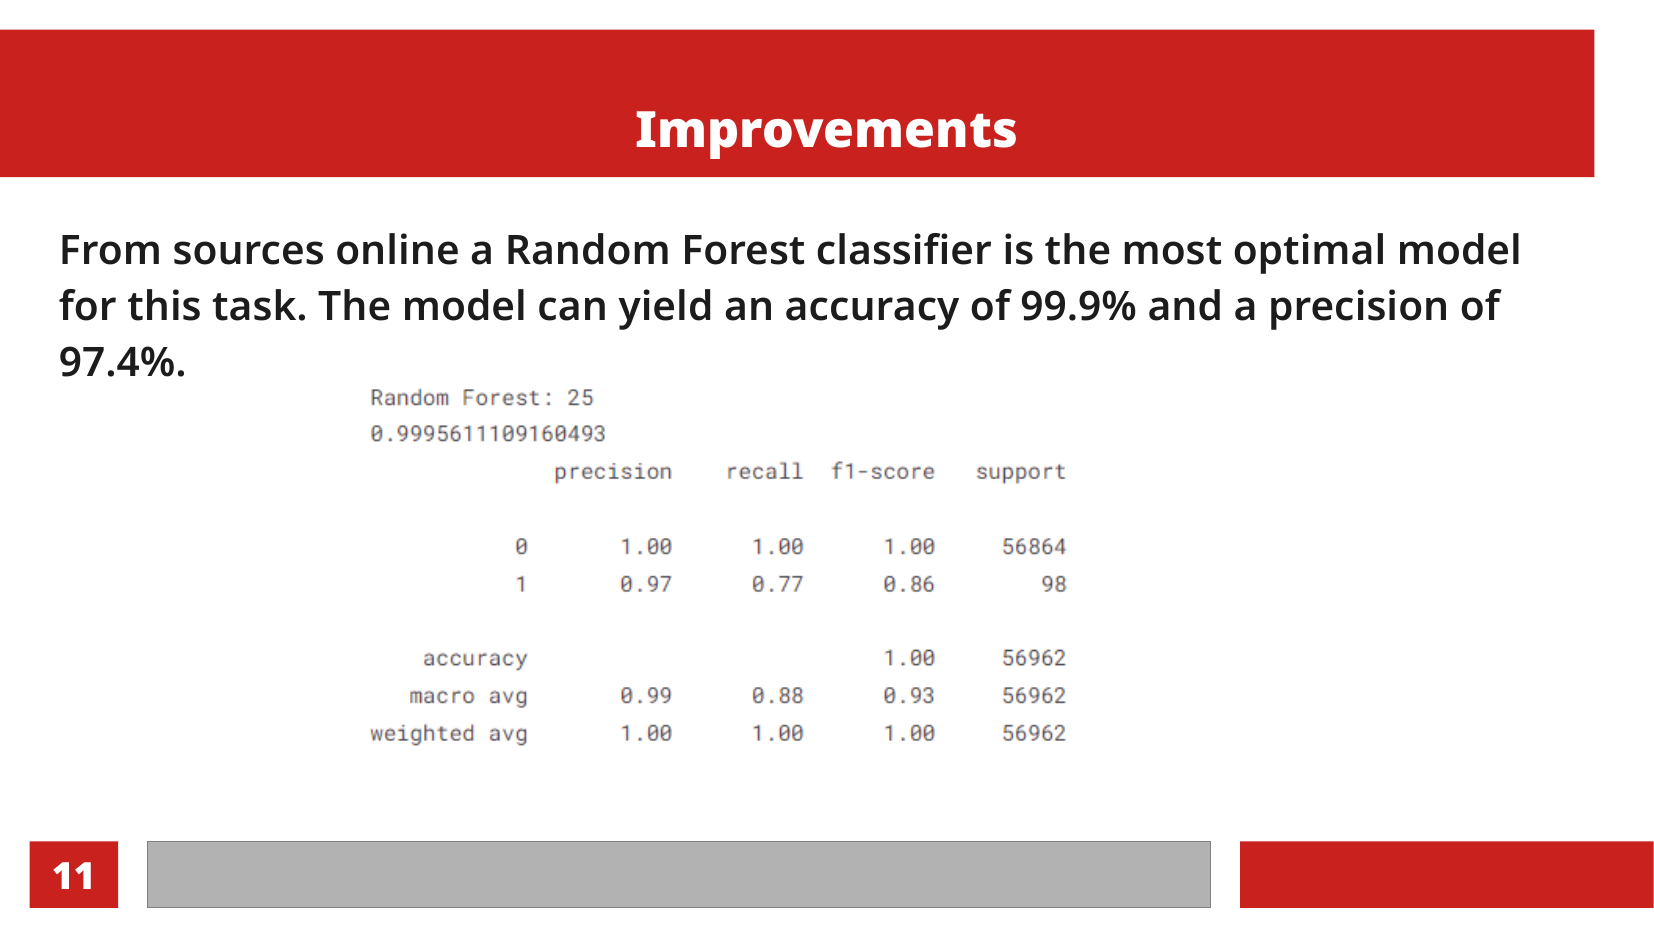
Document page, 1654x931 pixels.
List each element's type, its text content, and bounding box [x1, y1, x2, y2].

title Improvements [59, 44, 1595, 163]
picture [337, 374, 1101, 777]
list From sources online a Random Forest classifier is the most optimal model for this task. The model can yield an accuracy of 99.9% and a precision of 97.4%. [59, 221, 1565, 798]
